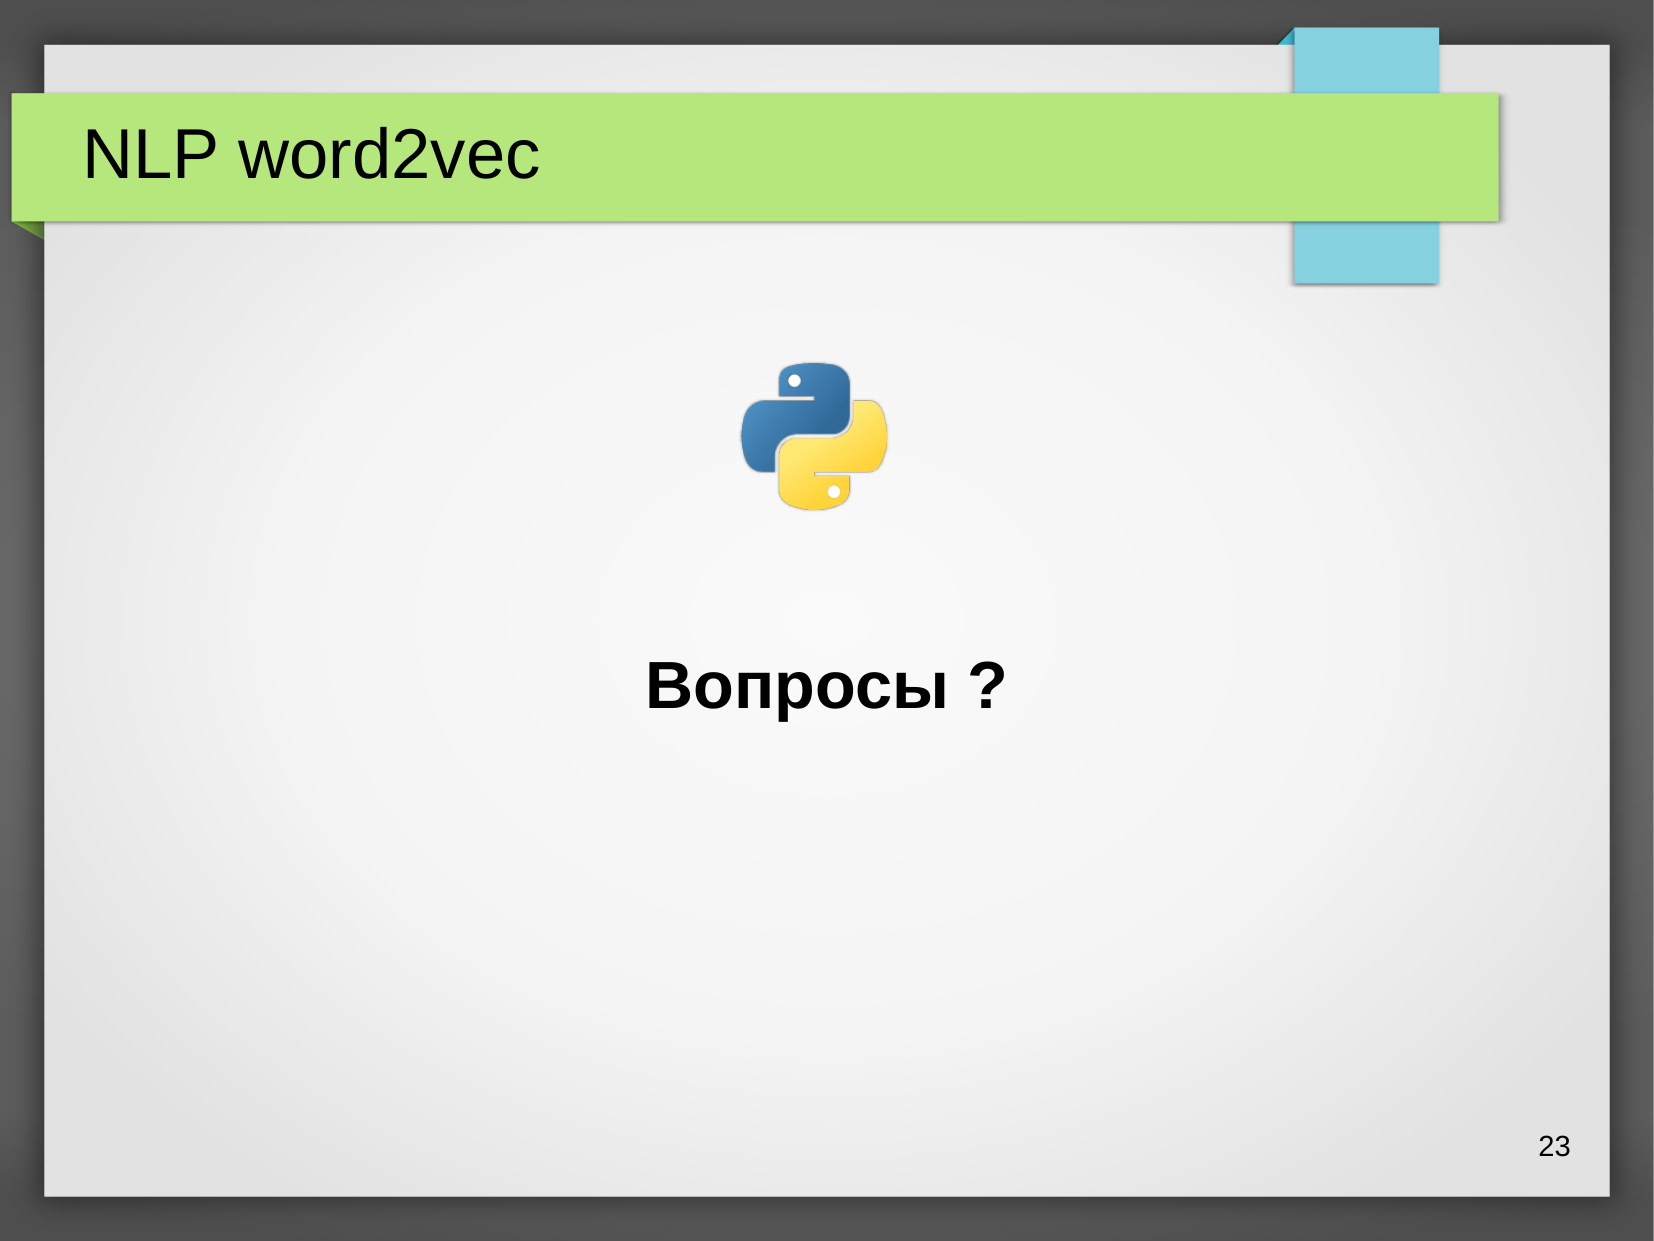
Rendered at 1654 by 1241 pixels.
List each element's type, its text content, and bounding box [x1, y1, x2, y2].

title NLP word2vec [82, 114, 1406, 194]
picture [0, 0, 1654, 1241]
subtitle Вопросы ? [82, 236, 1571, 1134]
